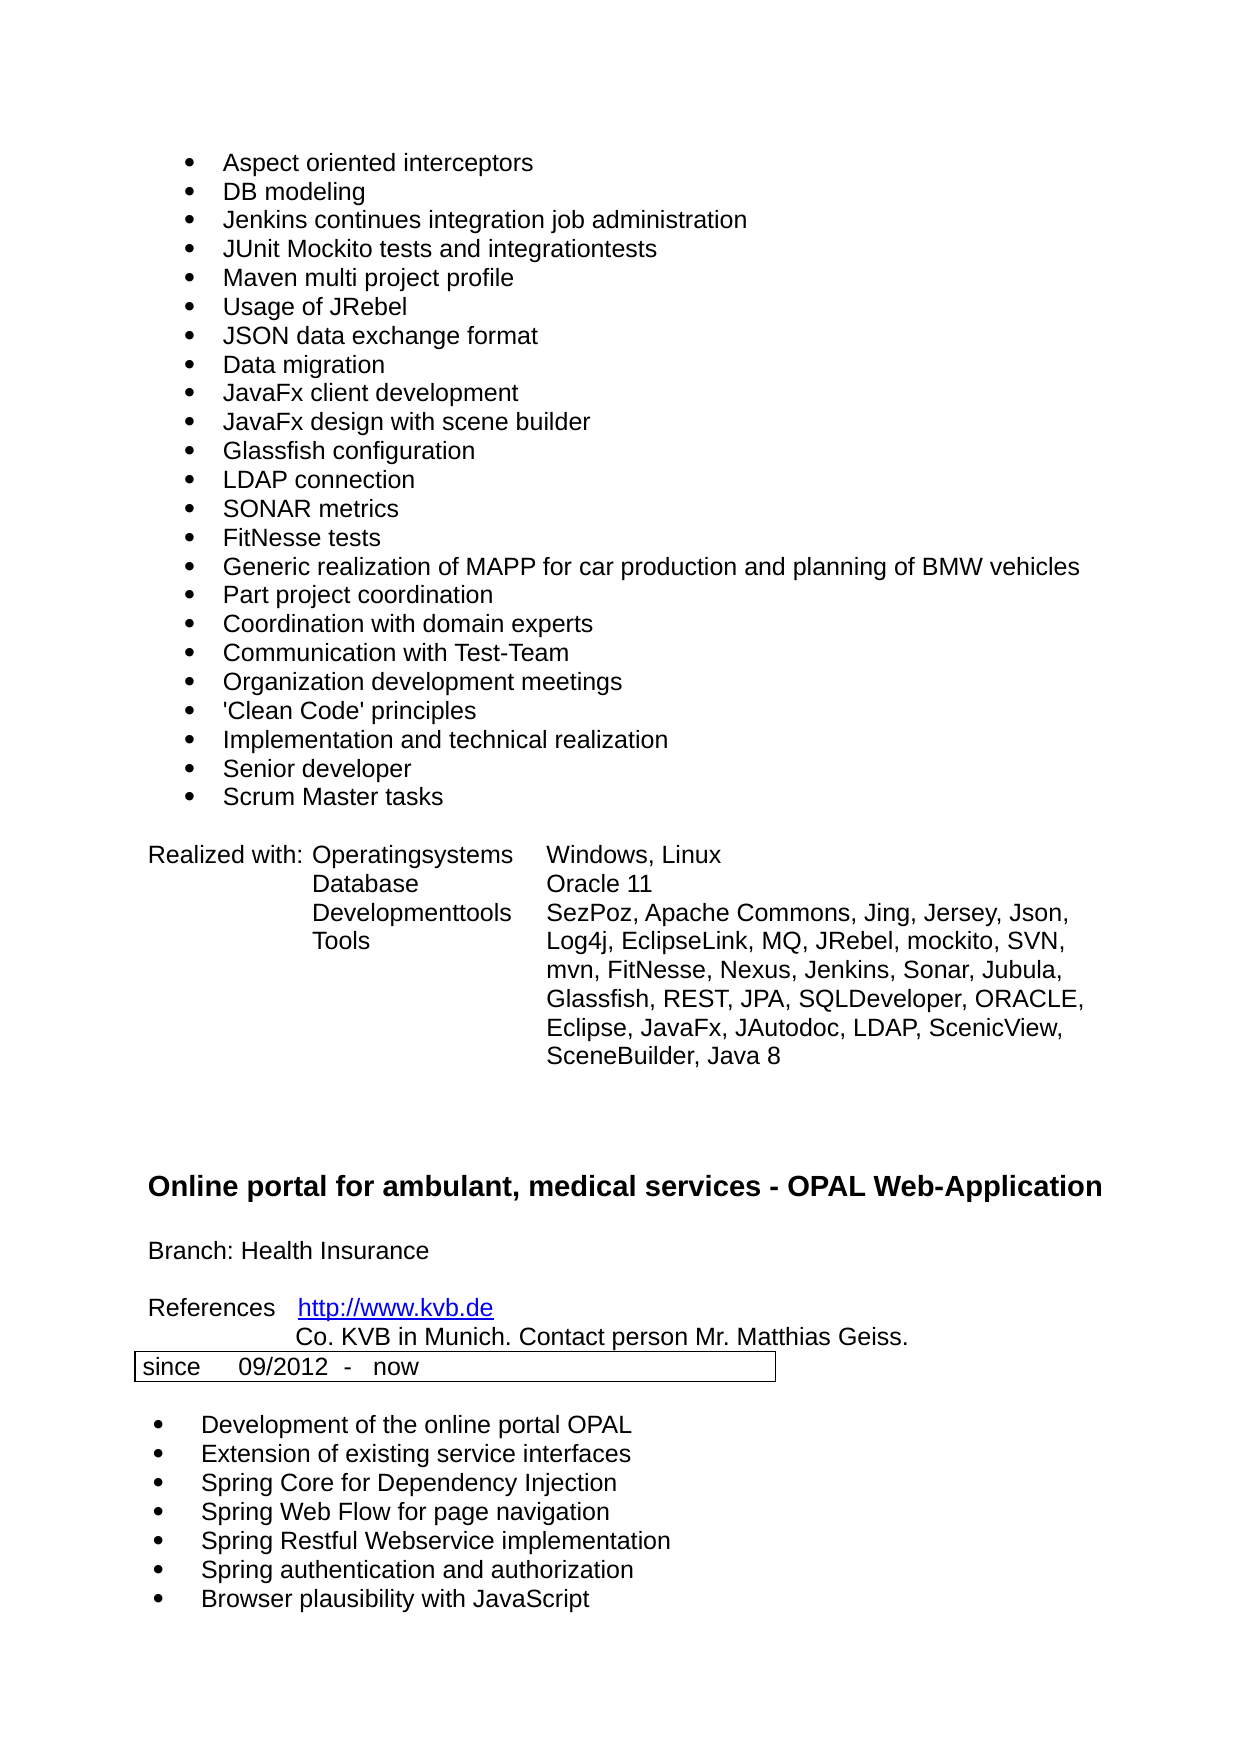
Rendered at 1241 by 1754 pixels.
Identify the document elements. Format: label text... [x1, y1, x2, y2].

list JSON data exchange format [185, 321, 1104, 349]
list Extension of existing service interfaces [154, 1439, 1104, 1468]
list Part project coordination [185, 580, 1104, 609]
text Co. KVB in Munich. Contact person Mr. Matthias Geiss. [221, 1322, 1104, 1351]
table_cell Developmenttools Tools [309, 898, 543, 1070]
list FitNesse tests [185, 523, 1104, 552]
list Usage of JRebel [185, 292, 1104, 321]
list LDAP connection [185, 465, 1104, 494]
table_header 09/2012 [231, 1352, 336, 1381]
list Jenkins continues integration job administration [185, 205, 1104, 234]
table_header Windows, Linux [543, 840, 1089, 869]
text References http://www.kvb.de [148, 1293, 1104, 1322]
table_cell [145, 898, 309, 1070]
list JavaFx client development [185, 378, 1104, 407]
list Generic realization of MAPP for car production and planning of BMW vehicles [185, 552, 1104, 580]
table_header Realized with: [145, 840, 309, 869]
list SONAR metrics [185, 494, 1104, 523]
list JUnit Mockito tests and integrationtests [185, 234, 1104, 263]
list Spring Core for Dependency Injection [154, 1468, 1104, 1497]
list Scrum Master tasks [185, 782, 1104, 811]
table_cell [145, 869, 309, 897]
list Coordination with domain experts [185, 609, 1104, 638]
list JavaFx design with scene builder [185, 407, 1104, 436]
list Communication with Test-Team [185, 638, 1104, 667]
table_header [484, 1352, 617, 1381]
list Glassfish configuration [185, 436, 1104, 465]
list Organization development meetings [185, 667, 1104, 696]
subtitle Online portal for ambulant, medical services - OPAL Web-Application [148, 1169, 1104, 1202]
table_cell SezPoz, Apache Commons, Jing, Jersey, Json, Log4j, EclipseLink, MQ, JRebel, mockito, SVN, mvn, FitNesse, Nexus, Jenkins, Sonar, Jubula, Glassfish, REST, JPA, SQLDeveloper, ORACLE, Eclipse, JavaFx, JAutodoc, LDAP, ScenicView, SceneBuilder, Java 8 [543, 898, 1089, 1070]
list Development of the online portal OPAL [154, 1410, 1104, 1439]
list Maven multi project profile [185, 263, 1104, 292]
table_header [617, 1352, 775, 1381]
list Senior developer [185, 753, 1104, 782]
table_header now [366, 1352, 484, 1381]
table_header Operatingsystems [309, 840, 543, 869]
table_header - [336, 1352, 366, 1381]
table_cell Oracle 11 [543, 869, 1089, 897]
table_cell Database [309, 869, 543, 897]
list 'Clean Code' principles [185, 696, 1104, 725]
list Data migration [185, 349, 1104, 378]
list DB modeling [185, 176, 1104, 205]
list Aspect oriented interceptors [185, 148, 1104, 176]
text Branch: Health Insurance [148, 1236, 1104, 1264]
list Spring authentication and authorization [154, 1555, 1104, 1583]
list Spring Restful Webservice implementation [154, 1526, 1104, 1555]
list Implementation and technical realization [185, 725, 1104, 753]
table_header since [136, 1352, 231, 1381]
list Browser plausibility with JavaScript [154, 1583, 1104, 1612]
list Spring Web Flow for page navigation [154, 1497, 1104, 1526]
